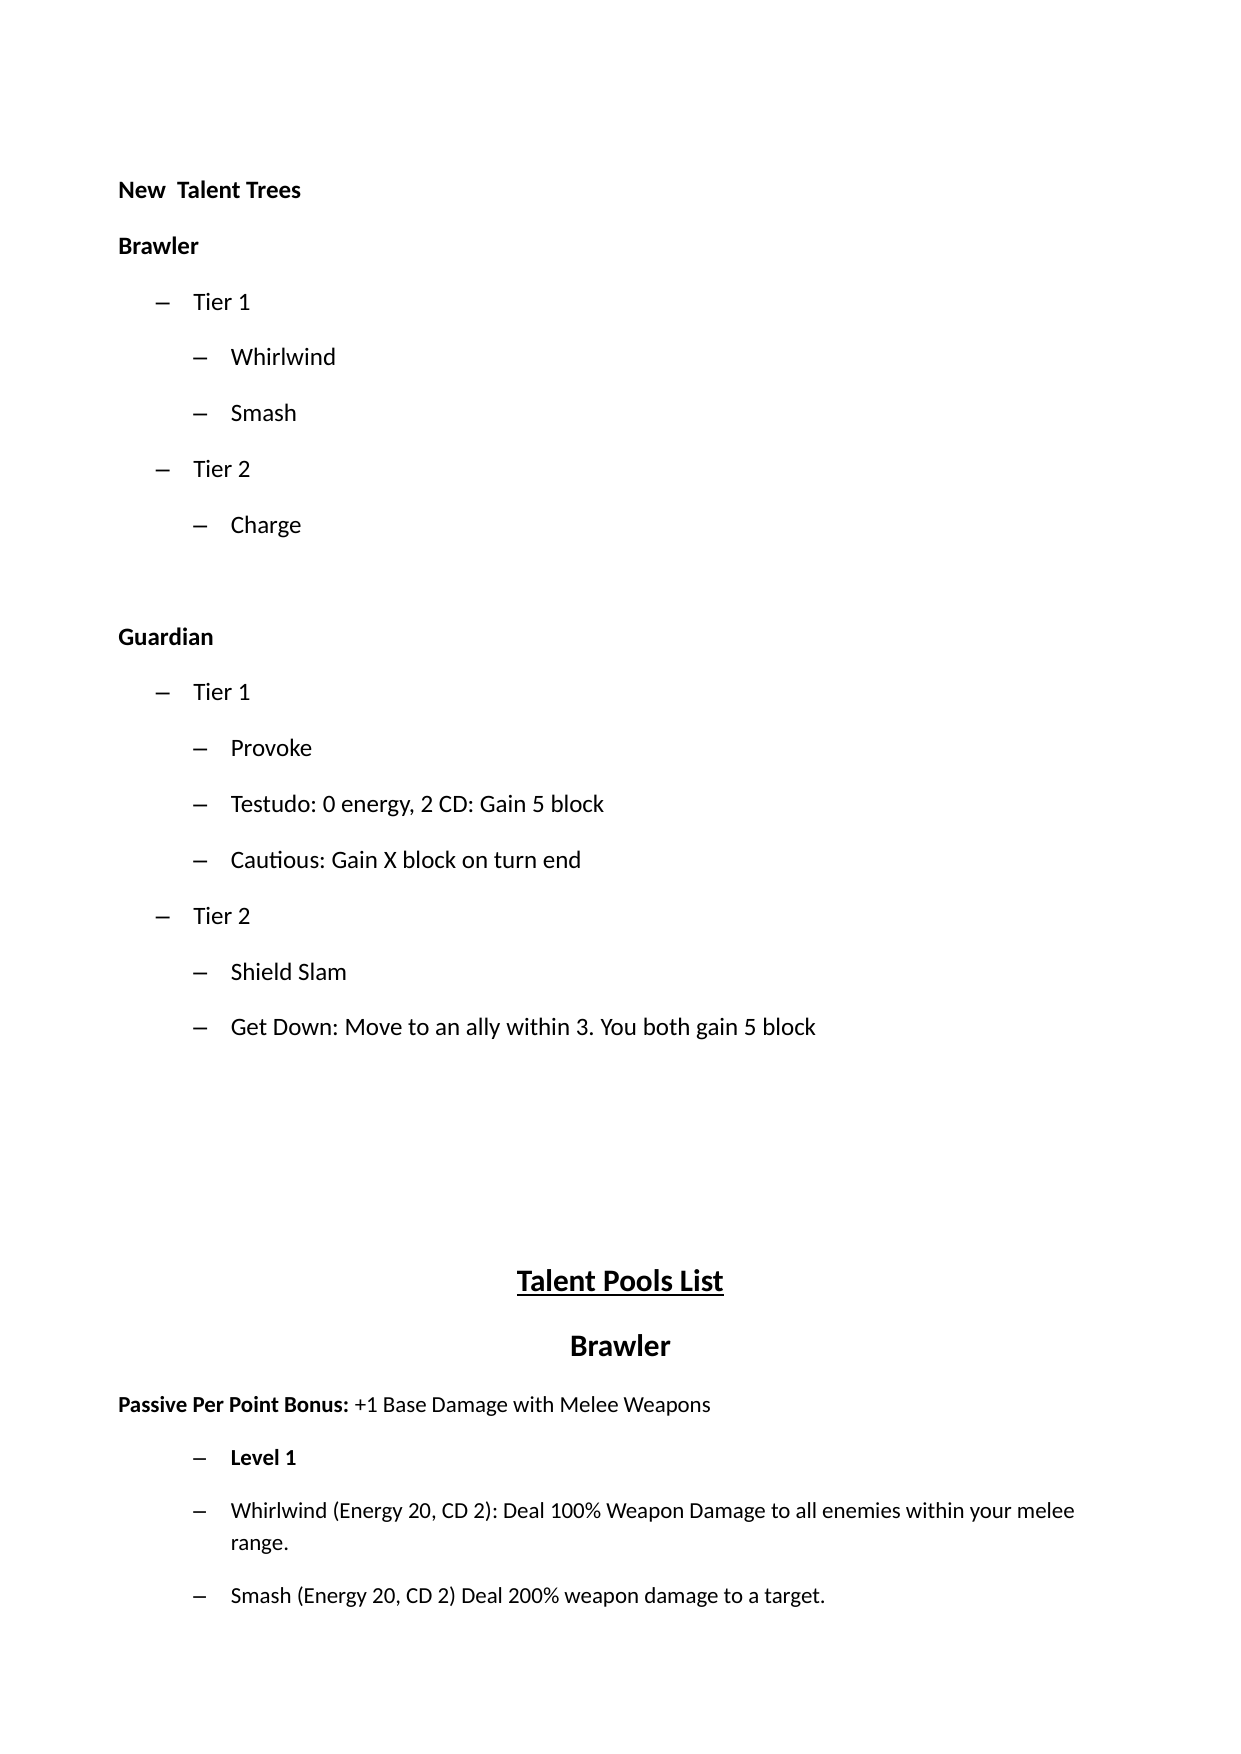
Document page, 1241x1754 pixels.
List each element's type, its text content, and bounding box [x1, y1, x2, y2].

list Cautious: Gain X block on turn end [193, 844, 1122, 874]
text Brawler [118, 1326, 1122, 1364]
list Tier 1 [156, 286, 1122, 316]
list Smash [193, 397, 1122, 428]
text Talent Pools List [118, 1261, 1122, 1299]
list Smash (Energy 20, CD 2) Deal 200% weapon damage to a target. [193, 1581, 1122, 1609]
text Brawler [118, 230, 1122, 260]
list Tier 2 [156, 900, 1122, 930]
list Whirlwind [193, 341, 1122, 372]
list Provoke [193, 732, 1122, 763]
list Testudo: 0 energy, 2 CD: Gain 5 block [193, 788, 1122, 819]
list Level 1 [193, 1443, 1122, 1471]
text Passive Per Point Bonus: +1 Base Damage with Melee Weapons [118, 1390, 1122, 1418]
list Shield Slam [193, 956, 1122, 986]
list Charge [193, 509, 1122, 539]
list Get Down: Move to an ally within 3. You both gain 5 block [193, 1011, 1122, 1042]
text New Talent Trees [118, 174, 1122, 204]
list Tier 1 [156, 676, 1122, 707]
text Guardian [118, 621, 1122, 651]
list Tier 2 [156, 453, 1122, 484]
list Whirlwind (Energy 20, CD 2): Deal 100% Weapon Damage to all enemies within your melee range. [193, 1496, 1122, 1556]
